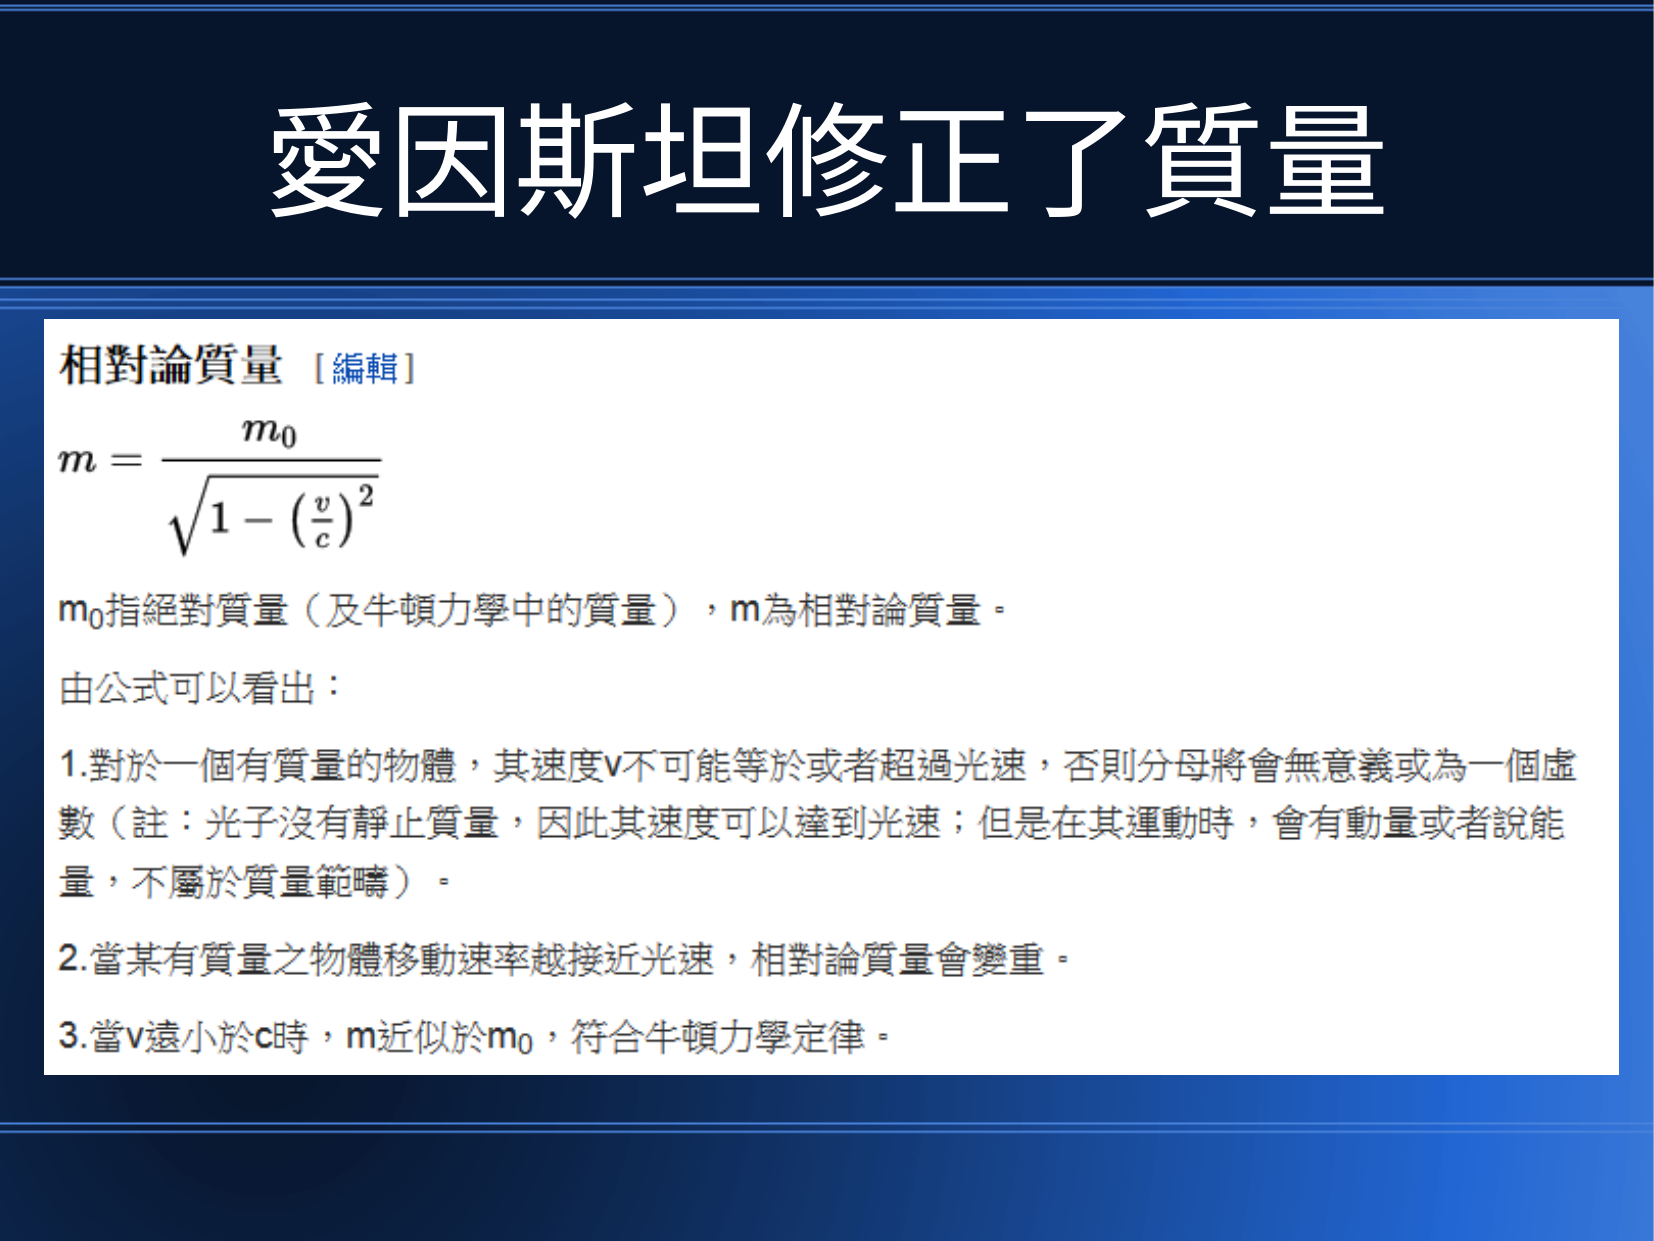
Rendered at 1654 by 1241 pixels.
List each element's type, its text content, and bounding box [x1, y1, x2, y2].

picture [0, 0, 1654, 1241]
title 愛因斯坦修正了質量 [82, 49, 1571, 257]
